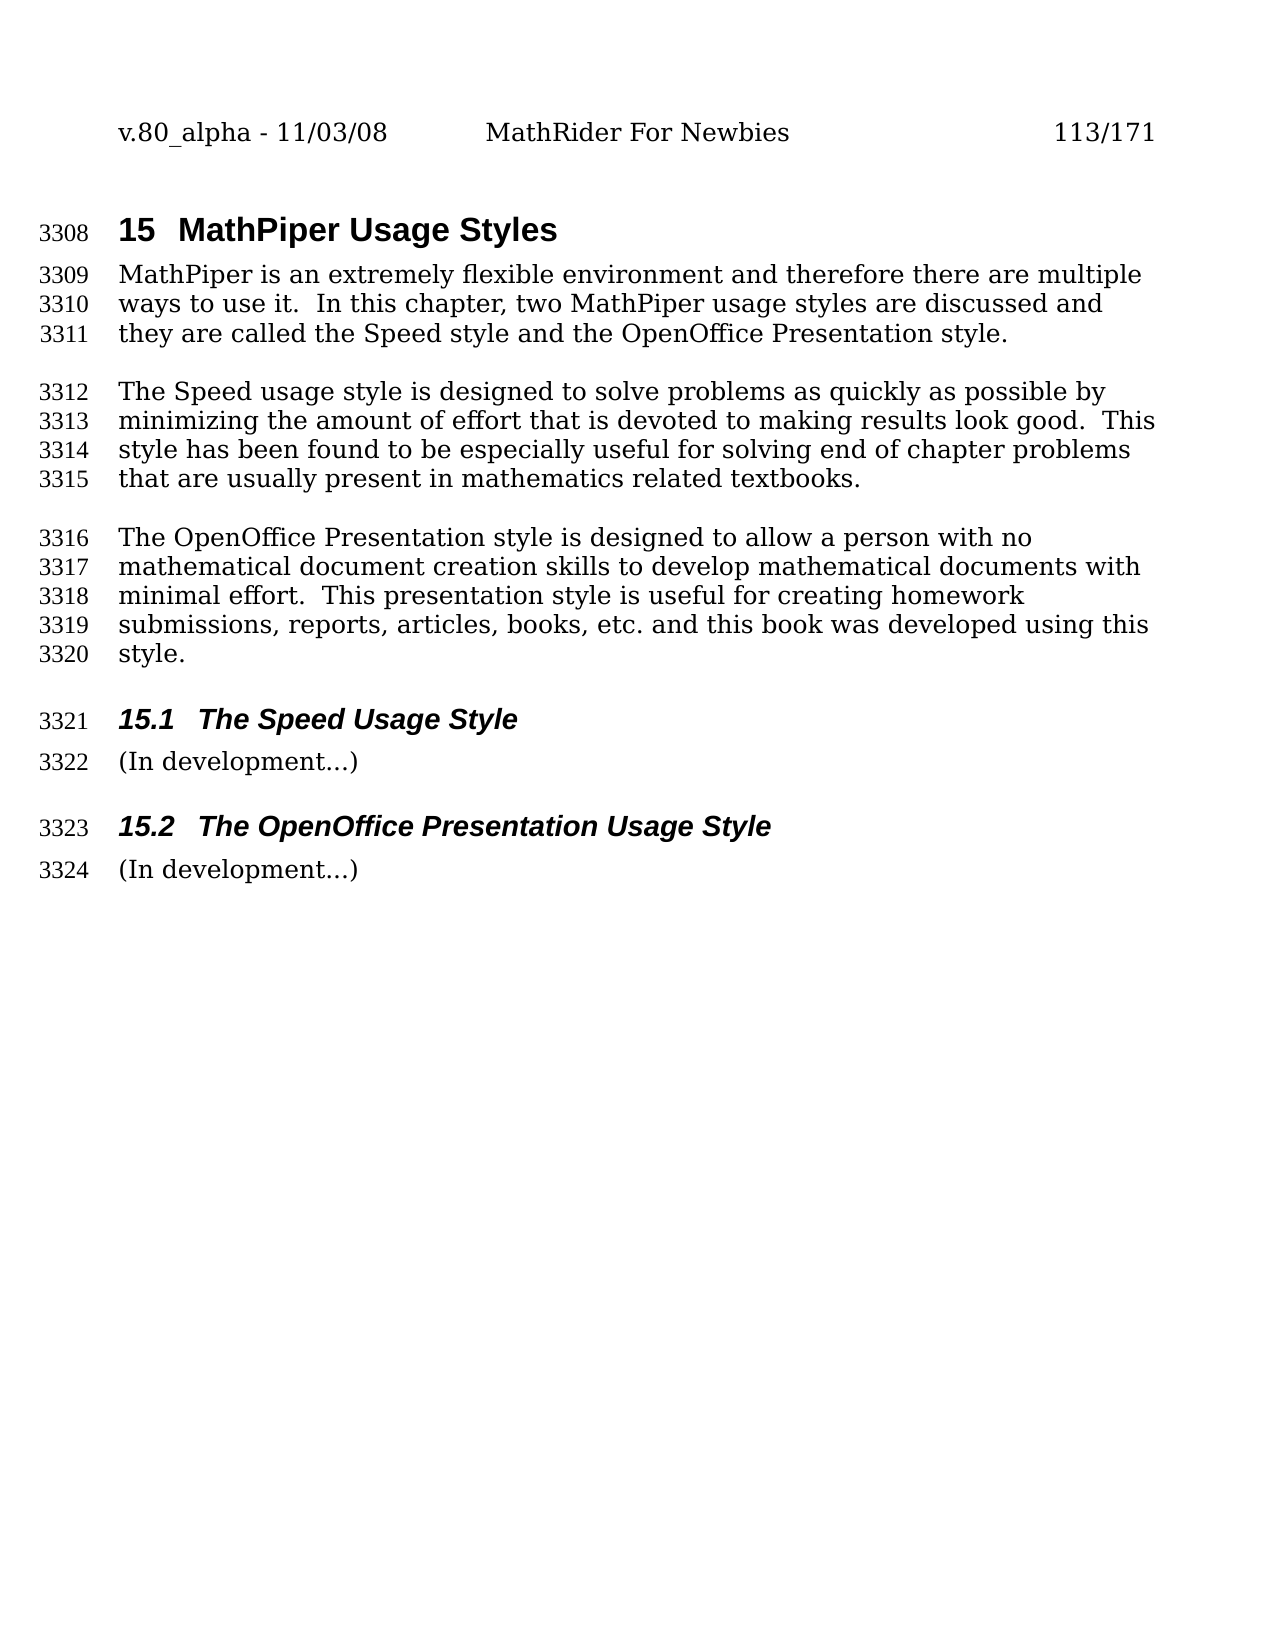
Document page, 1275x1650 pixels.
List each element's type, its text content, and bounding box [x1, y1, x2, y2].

text MathPiper is an extremely flexible environment and therefore there are multiple ways to use it. In this chapter, two MathPiper usage styles are discussed and they are called the Speed style and the OpenOffice Presentation style. [118, 260, 1157, 348]
text (In development...) [118, 855, 1157, 884]
text The Speed usage style is designed to solve problems as quickly as possible by minimizing the amount of effort that is devoted to making results look good. This style has been found to be especially useful for solving end of chapter problems that are usually present in mathematics related textbooks. [118, 377, 1157, 494]
text The OpenOffice Presentation style is designed to allow a person with no mathematical document creation skills to develop mathematical documents with minimal effort. This presentation style is useful for creating homework submissions, reports, articles, books, etc. and this book was developed using this style. [118, 523, 1157, 669]
subtitle The OpenOffice Presentation Usage Style [118, 809, 1157, 843]
subtitle The Speed Usage Style [118, 702, 1157, 735]
subtitle MathPiper Usage Styles [118, 210, 1157, 248]
text (In development...) [118, 747, 1157, 776]
